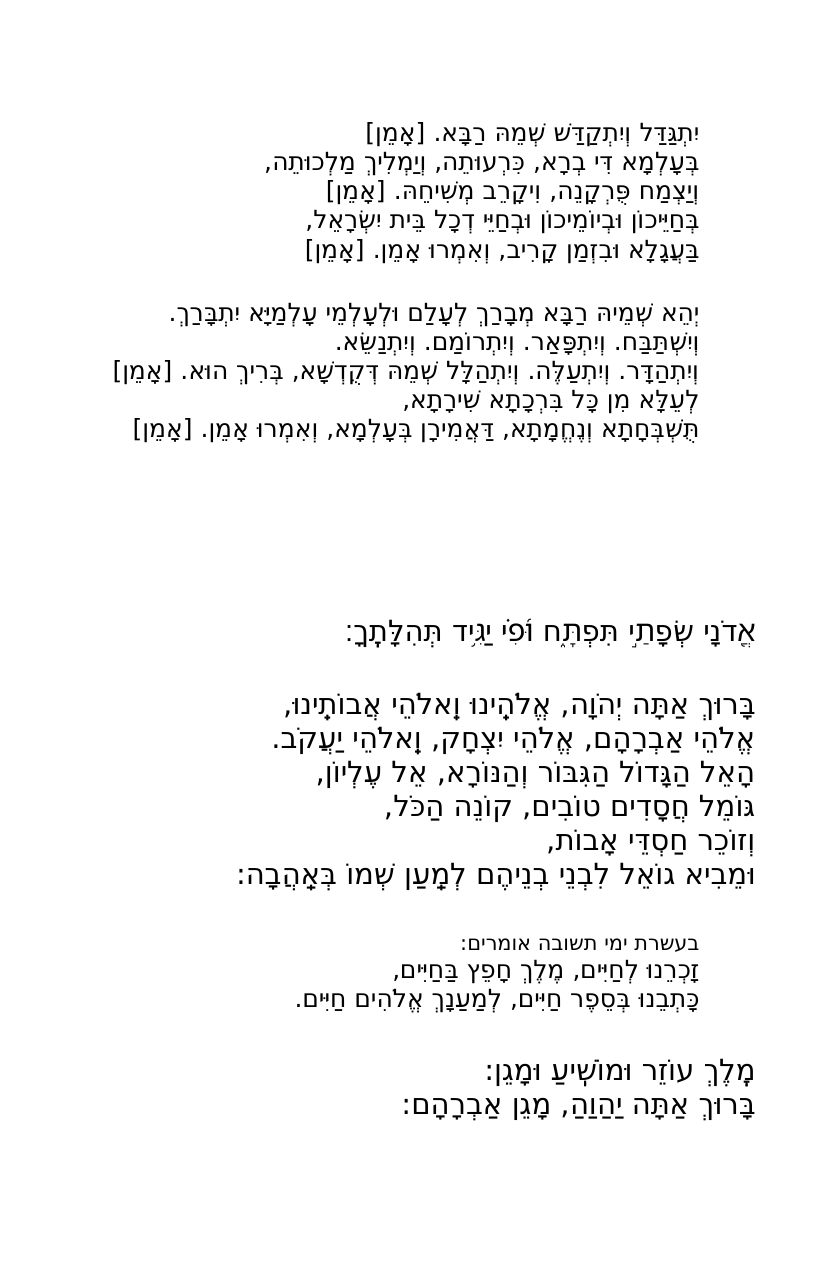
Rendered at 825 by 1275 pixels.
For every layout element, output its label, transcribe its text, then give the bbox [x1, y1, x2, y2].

text מֶֽלֶךְ עוֹזֵר וּמוֹשִֽׁיעַ וּמָגֵן: [53, 1053, 756, 1087]
text יְהֵא שְׁמֵיהּ רַבָּא מְבָרַךְ לְעָלַם וּלְעָלְמֵי עָלְמַיָּא יִתְבָּרַךְ. [53, 298, 699, 327]
text וְיִתְהַדָּר. וְיִתְעַלֶּה. וְיִתְהַלָּל שְׁמֵהּ דְּקֻדְשָׁא, בְּרִיךְ הוּא. [אָמֵן] [53, 356, 699, 386]
text וּמֵבִיא גוֹאֵל לִבְנֵי בְנֵיהֶם לְמַֽעַן שְׁמוֹ בְּאַֽהֲבָה: [53, 858, 756, 892]
text יִתְגַּדַּל וְיִתְקַדַּשׁ שְׁמֵהּ רַבָּא. [אָמֵן] [53, 118, 699, 147]
text הָאֵל הַגָּדוֹל הַגִּבּוֹר וְהַנּוֹרָא, אֵל עֶלְיוֹן, [53, 756, 756, 790]
text אֲ֭דֹנָי שְׂפָתַ֣י תִּפְתָּ֑ח וּ֝פִ֗י יַגִּ֥יד תְּהִלָּתֶֽךָ׃ [53, 614, 756, 648]
text בַּעֲגָלָא וּבִזְמַן קָרִיב, וְאִמְרוּ אָמֵן. [אָמֵן] [53, 235, 699, 264]
text תֻּשְׁבְּחָתָא וְנֶחֱמָתָא, דַּאֲמִירָן בְּעָלְמָא, וְאִמְרוּ אָמֵן. [אָמֵן] [53, 415, 699, 444]
text וְיַצְמַח פֻּרְקָנֵה, וִיקָרֵב מְשִׁיחֵהּ. [אָמֵן] [53, 176, 699, 206]
text בעשרת ימי תשובה אומרים: [53, 931, 699, 956]
text בְּעָלְמָא דִּי בְרָא, כִּרְעוּתֵה, וְיַמְלִיךְ מַלְכוּתֵה, [53, 147, 699, 176]
text אֱלֹהֵי אַבְרָהָם, אֱלֹהֵי יִצְחָק, וֵֽאלֹהֵי יַעֲקֹב. [53, 722, 756, 756]
text לְעֵלָּא מִן כָּל בִּרְכָתָא שִׁירָתָא, [53, 386, 699, 415]
text זָכְרֵנוּ לְחַיִּים, מֶלֶךְ חָפֵץ בַּחַיִּים, [53, 956, 699, 985]
text וְזוֹכֵר חַסְדֵּי אָבוֹת, [53, 824, 756, 858]
text בְּחַיֵּיכוֹן וּבְיוֹמֵיכוֹן וּבְחַיֵּי דְכָל בֵּית יִשְׂרָאֵל, [53, 206, 699, 235]
text וְיִשְׁתַּבַּח. וְיִתְפָּאַר. וְיִתְרוֹמַם. וְיִתְנַשֵּׂא. [53, 327, 699, 356]
text בָּרוּךְ אַתָּה יְהֹוָה, אֱלֹהֵֽינוּ וֵֽאלֹהֵי אֲבוֹתֵֽינוּ, [53, 688, 756, 722]
text גּוֹמֵל חֲסָדִים טוֹבִים, קוֹנֵה הַכֹּל, [53, 790, 756, 824]
text בָּרוּךְ אַתָּה יַהַוַהַ, מָגֵן אַבְרָהָם: [53, 1087, 756, 1121]
text כָּתְבֵנוּ בְּסֵפֶר חַיִּים, לְמַעַנָךְ אֱלֹהִים חַיִּים. [53, 985, 699, 1014]
